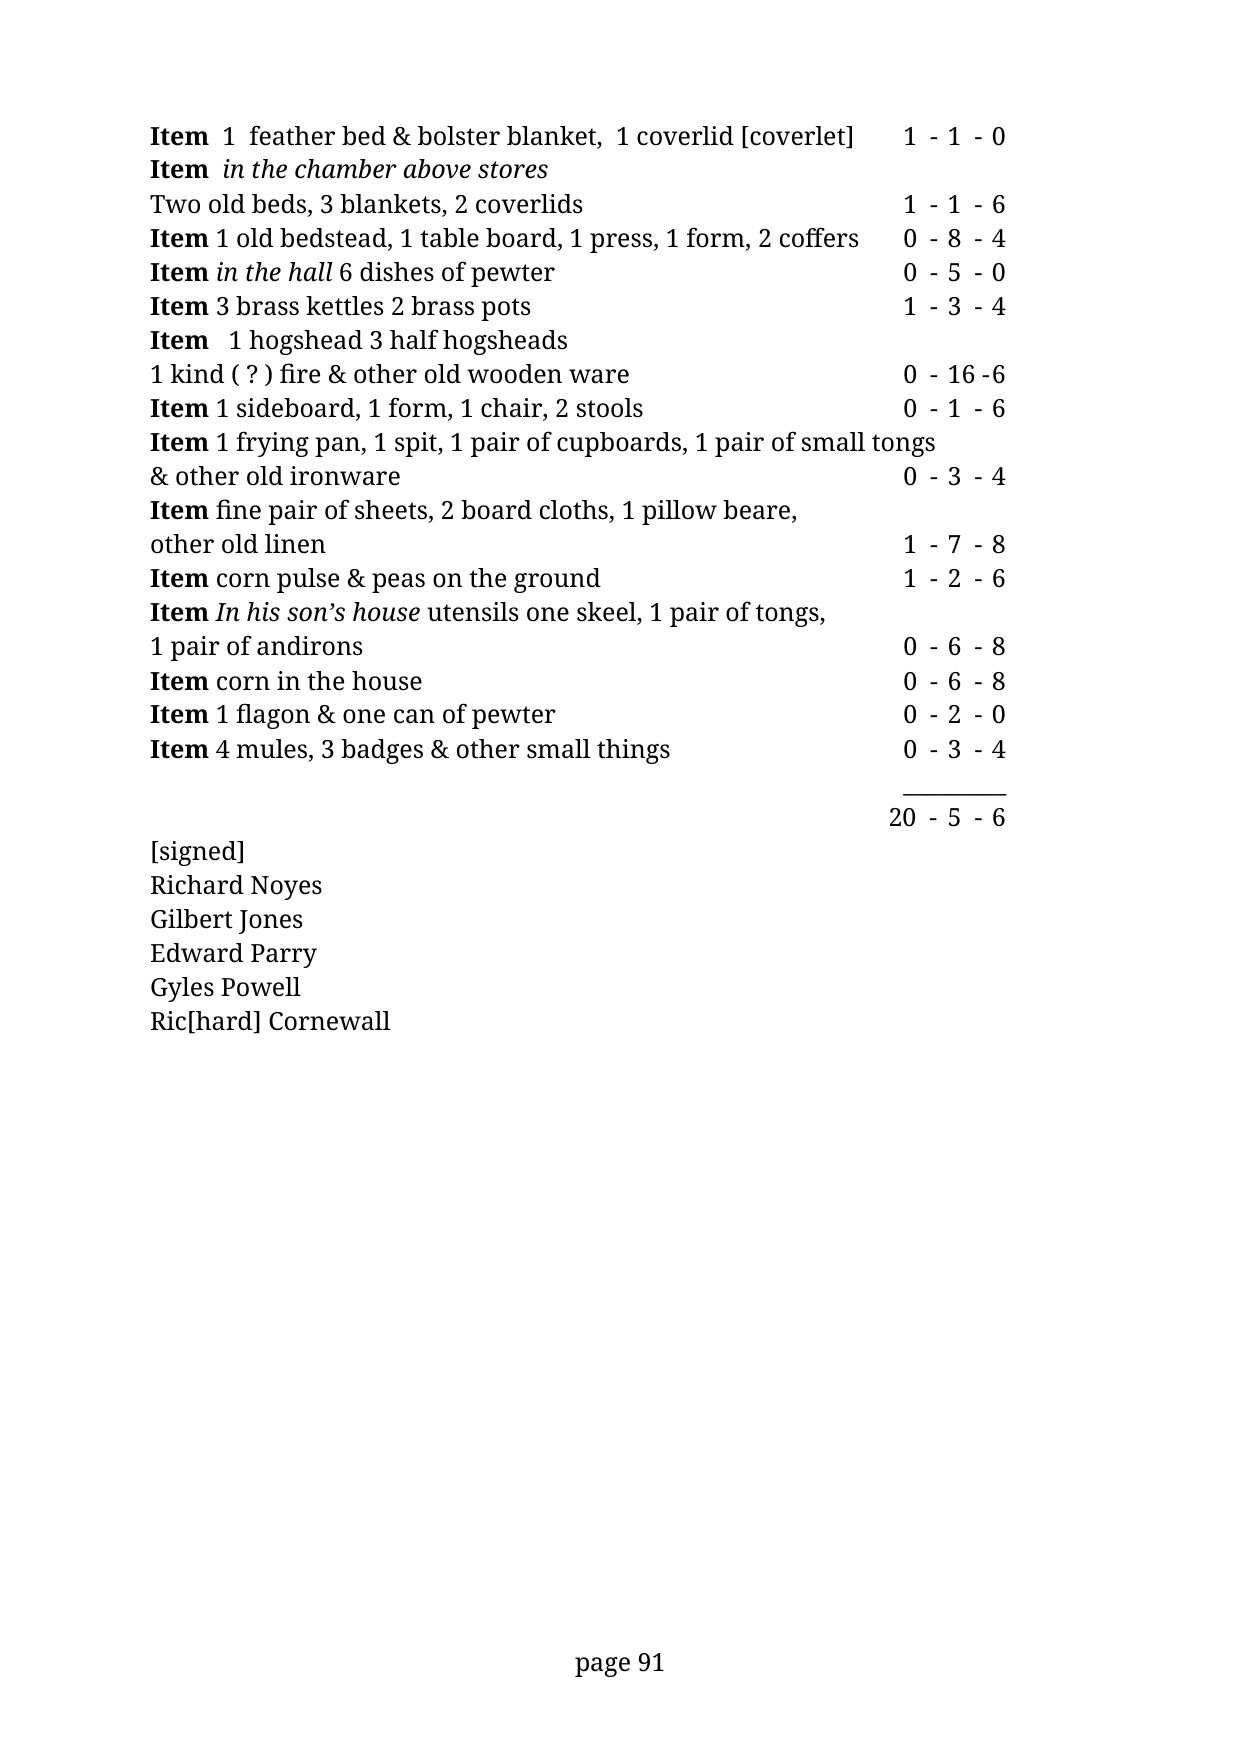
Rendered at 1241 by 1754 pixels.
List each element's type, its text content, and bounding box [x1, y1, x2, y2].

text Item In his son’s house utensils one skeel, 1 pair of tongs, [150, 595, 1090, 629]
text Ric[hard] Cornewall [150, 1004, 1090, 1038]
text other old linen 1 - 7 - 8 [150, 527, 1090, 561]
text Item 1 sideboard, 1 form, 1 chair, 2 stools 0 - 1 - 6 [150, 391, 1090, 425]
text Item 1 hogshead 3 half hogsheads [150, 322, 1090, 357]
text Item corn pulse & peas on the ground 1 - 2 - 6 [150, 561, 1090, 595]
text _________ [150, 765, 1090, 799]
text Item 1 old bedstead, 1 table board, 1 press, 1 form, 2 coffers 0 - 8 - 4 [150, 220, 1090, 254]
text Item 3 brass kettles 2 brass pots 1 - 3 - 4 [150, 288, 1090, 322]
text 1 pair of andirons 0 - 6 - 8 [150, 629, 1090, 663]
text Item in the chamber above stores [150, 152, 1090, 186]
text [signed] [150, 833, 1090, 867]
text Item 1 frying pan, 1 spit, 1 pair of cupboards, 1 pair of small tongs [150, 425, 1090, 459]
text Item 1 flagon & one can of pewter 0 - 2 - 0 [150, 697, 1090, 731]
text Richard Noyes [150, 867, 1090, 902]
text 1 kind ( ? ) fire & other old wooden ware 0 - 16 - 6 [150, 357, 1090, 391]
text Item in the hall 6 dishes of pewter 0 - 5 - 0 [150, 254, 1090, 288]
text Item corn in the house 0 - 6 - 8 [150, 663, 1090, 697]
text Item 1 feather bed & bolster blanket, 1 coverlid [coverlet] 1 - 1 - 0 [150, 118, 1090, 152]
text Item fine pair of sheets, 2 board cloths, 1 pillow beare, [150, 493, 1090, 527]
text Gilbert Jones [150, 902, 1090, 936]
text Gyles Powell [150, 970, 1090, 1004]
text Two old beds, 3 blankets, 2 coverlids 1 - 1 - 6 [150, 186, 1090, 220]
text Item 4 mules, 3 badges & other small things 0 - 3 - 4 [150, 731, 1090, 765]
text Edward Parry [150, 936, 1090, 970]
text 20 - 5 - 6 [150, 799, 1090, 833]
text & other old ironware 0 - 3 - 4 [150, 459, 1090, 493]
